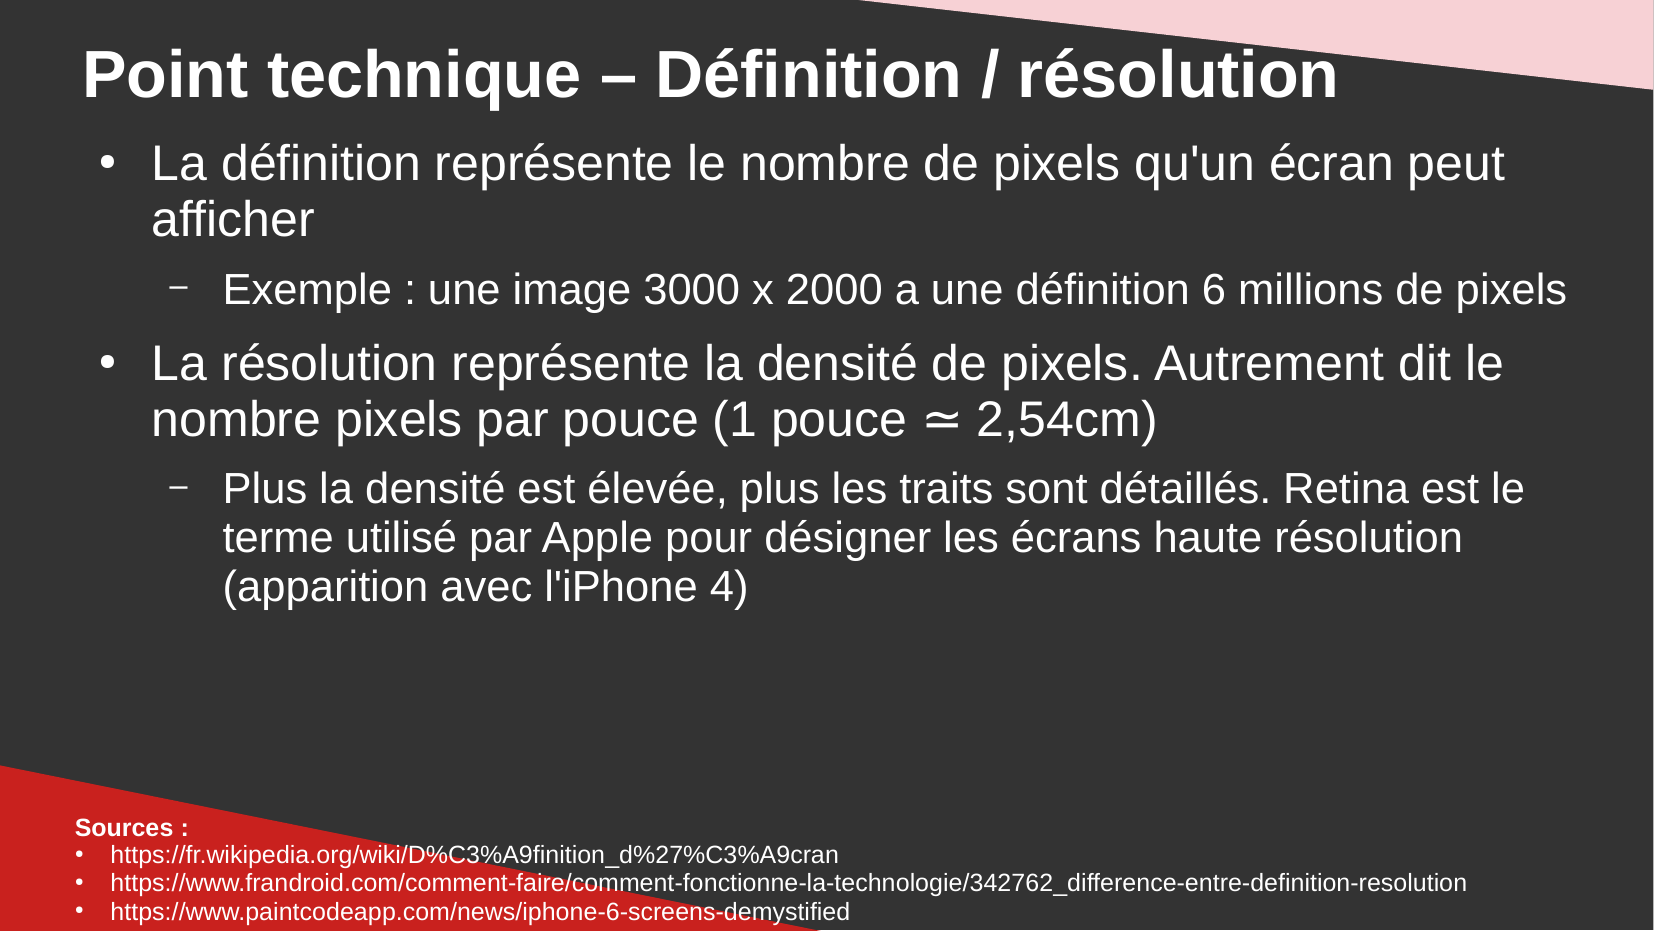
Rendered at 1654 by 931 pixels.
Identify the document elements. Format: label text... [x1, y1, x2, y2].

text_box Sources : https://fr.wikipedia.org/wiki/D%C3%A9finition_d%27%C3%A9cran https://www.frandroid.com/comment-faire/comment-fonctionne-la-technologie/342762_difference-entre-definition-resolution https://www.paintcodeapp.com/news/iphone-6-screens-demystified [60, 805, 1546, 931]
list La définition représente le nombre de pixels qu'un écran peut afficher Exemple : une image 3000 x 2000 a une définition 6 millions de pixels La résolution représente la densité de pixels. Autrement dit le nombre pixels par pouce (1 pouce ≃ 2,54cm) Plus la densité est élevée, plus les traits sont détaillés. Retina est le terme utilisé par Apple pour désigner les écrans haute résolution (apparition avec l'iPhone 4) [80, 135, 1605, 736]
title Point technique – Définition / résolution [82, 37, 1571, 122]
text_box [858, 0, 1654, 90]
text_box [0, 765, 197, 931]
